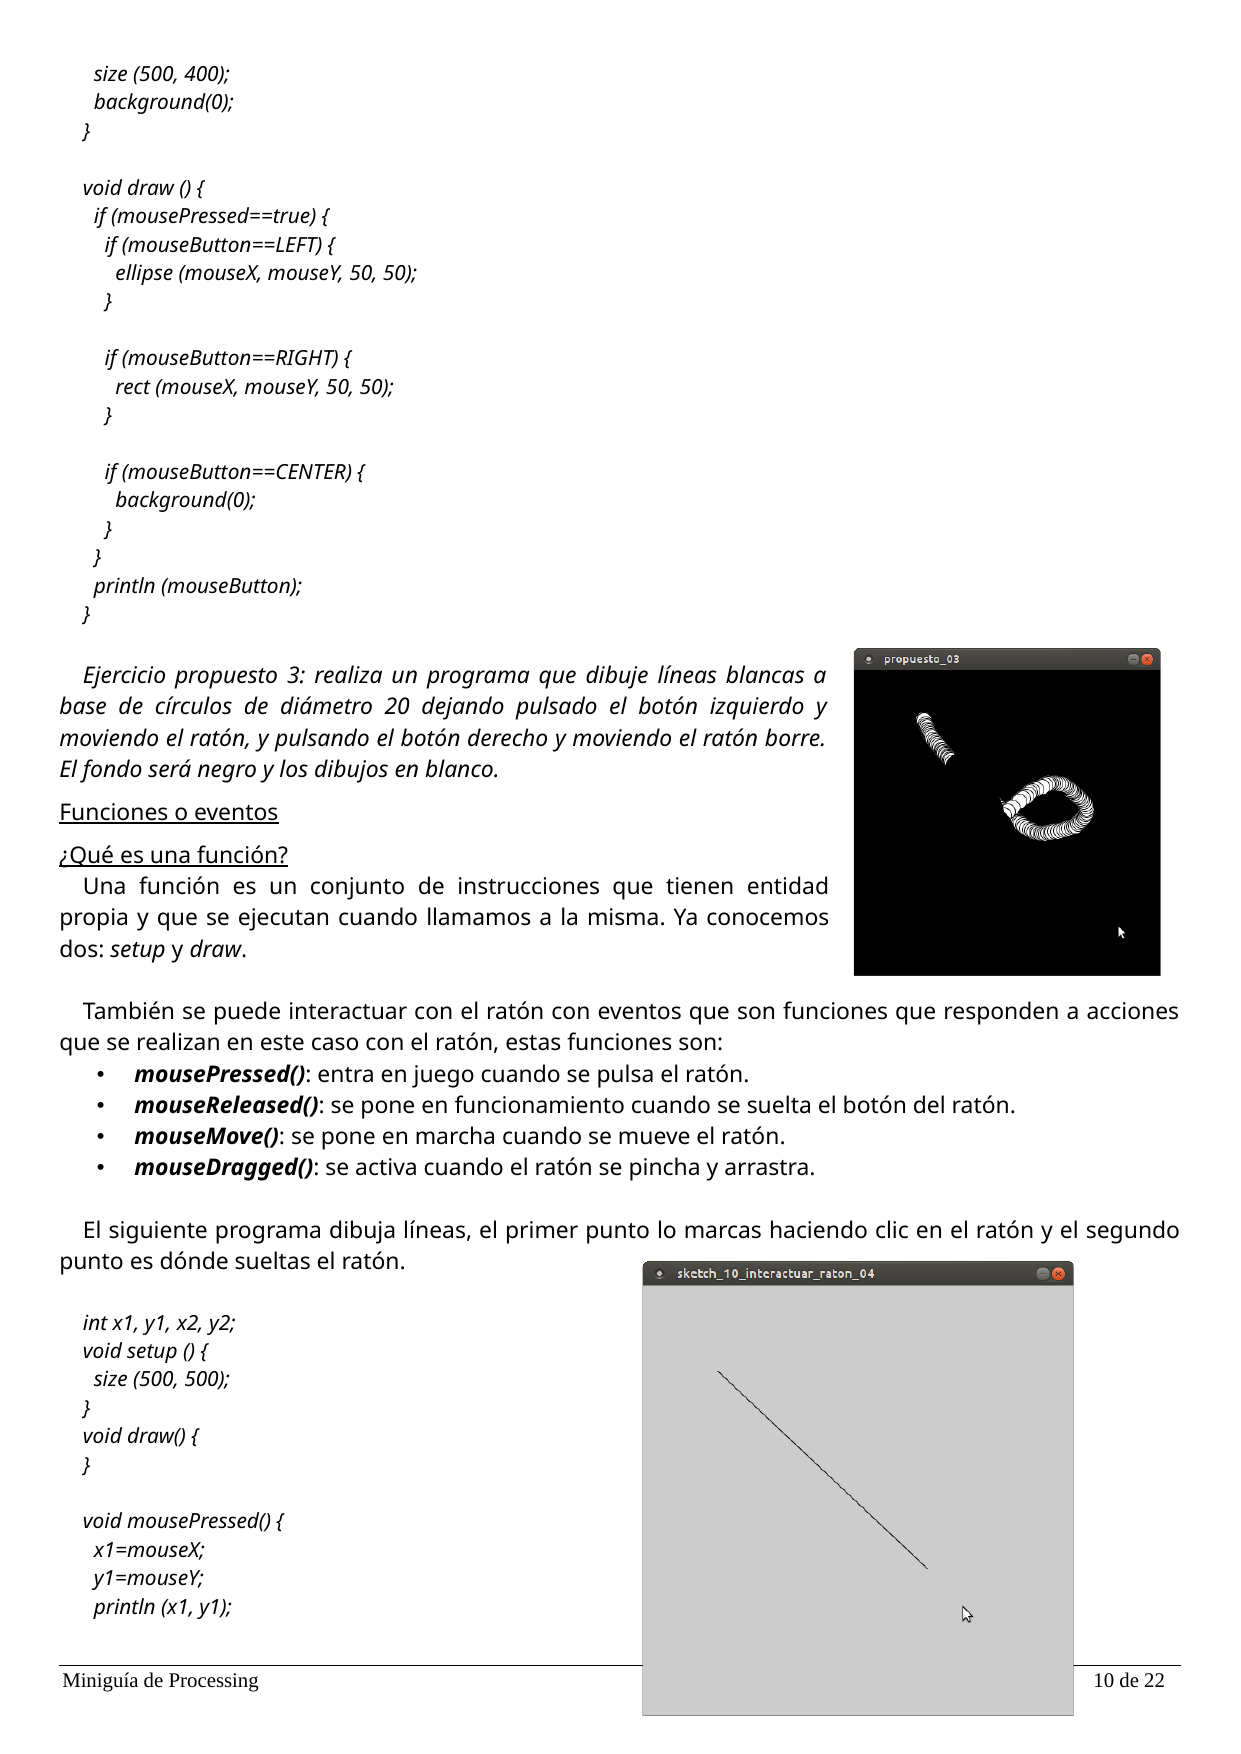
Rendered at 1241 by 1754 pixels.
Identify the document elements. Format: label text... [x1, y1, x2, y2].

text void draw () { [59, 173, 1181, 201]
text } [59, 1393, 642, 1421]
text [1074, 1364, 1181, 1393]
text background(0); [59, 87, 1181, 116]
text void setup () { [59, 1336, 642, 1364]
text void draw() { [59, 1421, 642, 1450]
text } [59, 400, 1181, 429]
text size (500, 500); [59, 1364, 642, 1393]
text void mousePressed() { [59, 1507, 642, 1535]
text [1074, 1393, 1181, 1421]
text El siguiente programa dibuja líneas, el primer punto lo marcas haciendo clic en el ratón y el segundo punto es dónde sueltas el ratón. [59, 1214, 1181, 1276]
text Funciones o eventos [59, 796, 853, 827]
text println (x1, y1); [59, 1592, 642, 1620]
picture [853, 648, 1161, 976]
text } [59, 1450, 642, 1478]
text [1161, 796, 1181, 827]
text if (mousePressed==true) { [59, 201, 1181, 230]
picture [642, 1261, 1074, 1716]
text [1074, 1592, 1181, 1620]
text [1074, 1421, 1181, 1450]
text Ejercicio propuesto 3: realiza un programa que dibuje líneas blancas a base de círculos de diámetro 20 dejando pulsado el botón izquierdo y moviendo el ratón, y pulsando el botón derecho y moviendo el ratón borre. El fondo será negro y los dibujos en blanco. [59, 659, 853, 784]
text } [59, 542, 1181, 571]
text [1074, 1336, 1181, 1364]
text } [59, 287, 1181, 315]
text int x1, y1, x2, y2; [59, 1308, 642, 1336]
text } [59, 116, 1181, 144]
list mouseReleased(): se pone en funcionamiento cuando se suelta el botón del ratón. [97, 1089, 1181, 1120]
list mousePressed(): entra en juego cuando se pulsa el ratón. [97, 1058, 1181, 1089]
text size (500, 400); [59, 59, 1181, 87]
text background(0); [59, 486, 1181, 514]
text if (mouseButton==CENTER) { [59, 457, 1181, 486]
text [1074, 1450, 1181, 1478]
text ellipse (mouseX, mouseY, 50, 50); [59, 258, 1181, 287]
text [1074, 1308, 1181, 1336]
text [1074, 1535, 1181, 1563]
text También se puede interactuar con el ratón con eventos que son funciones que responden a acciones que se realizan en este caso con el ratón, estas funciones son: [59, 995, 1181, 1058]
text Una función es un conjunto de instrucciones que tienen entidad propia y que se ejecutan cuando llamamos a la misma. Ya conocemos dos: setup y draw. [59, 870, 853, 964]
text rect (mouseX, mouseY, 50, 50); [59, 372, 1181, 400]
text if (mouseButton==RIGHT) { [59, 343, 1181, 372]
text [1074, 1507, 1181, 1535]
list mouseMove(): se pone en marcha cuando se mueve el ratón. [97, 1120, 1181, 1151]
text ¿Qué es una función? [59, 839, 853, 870]
text println (mouseButton); [59, 571, 1181, 599]
text } [59, 599, 1181, 628]
text } [59, 514, 1181, 542]
list mouseDragged(): se activa cuando el ratón se pincha y arrastra. [97, 1151, 1181, 1183]
text y1=mouseY; [59, 1563, 642, 1592]
text [1074, 1563, 1181, 1592]
text if (mouseButton==LEFT) { [59, 230, 1181, 258]
text [1161, 839, 1181, 870]
text x1=mouseX; [59, 1535, 642, 1563]
